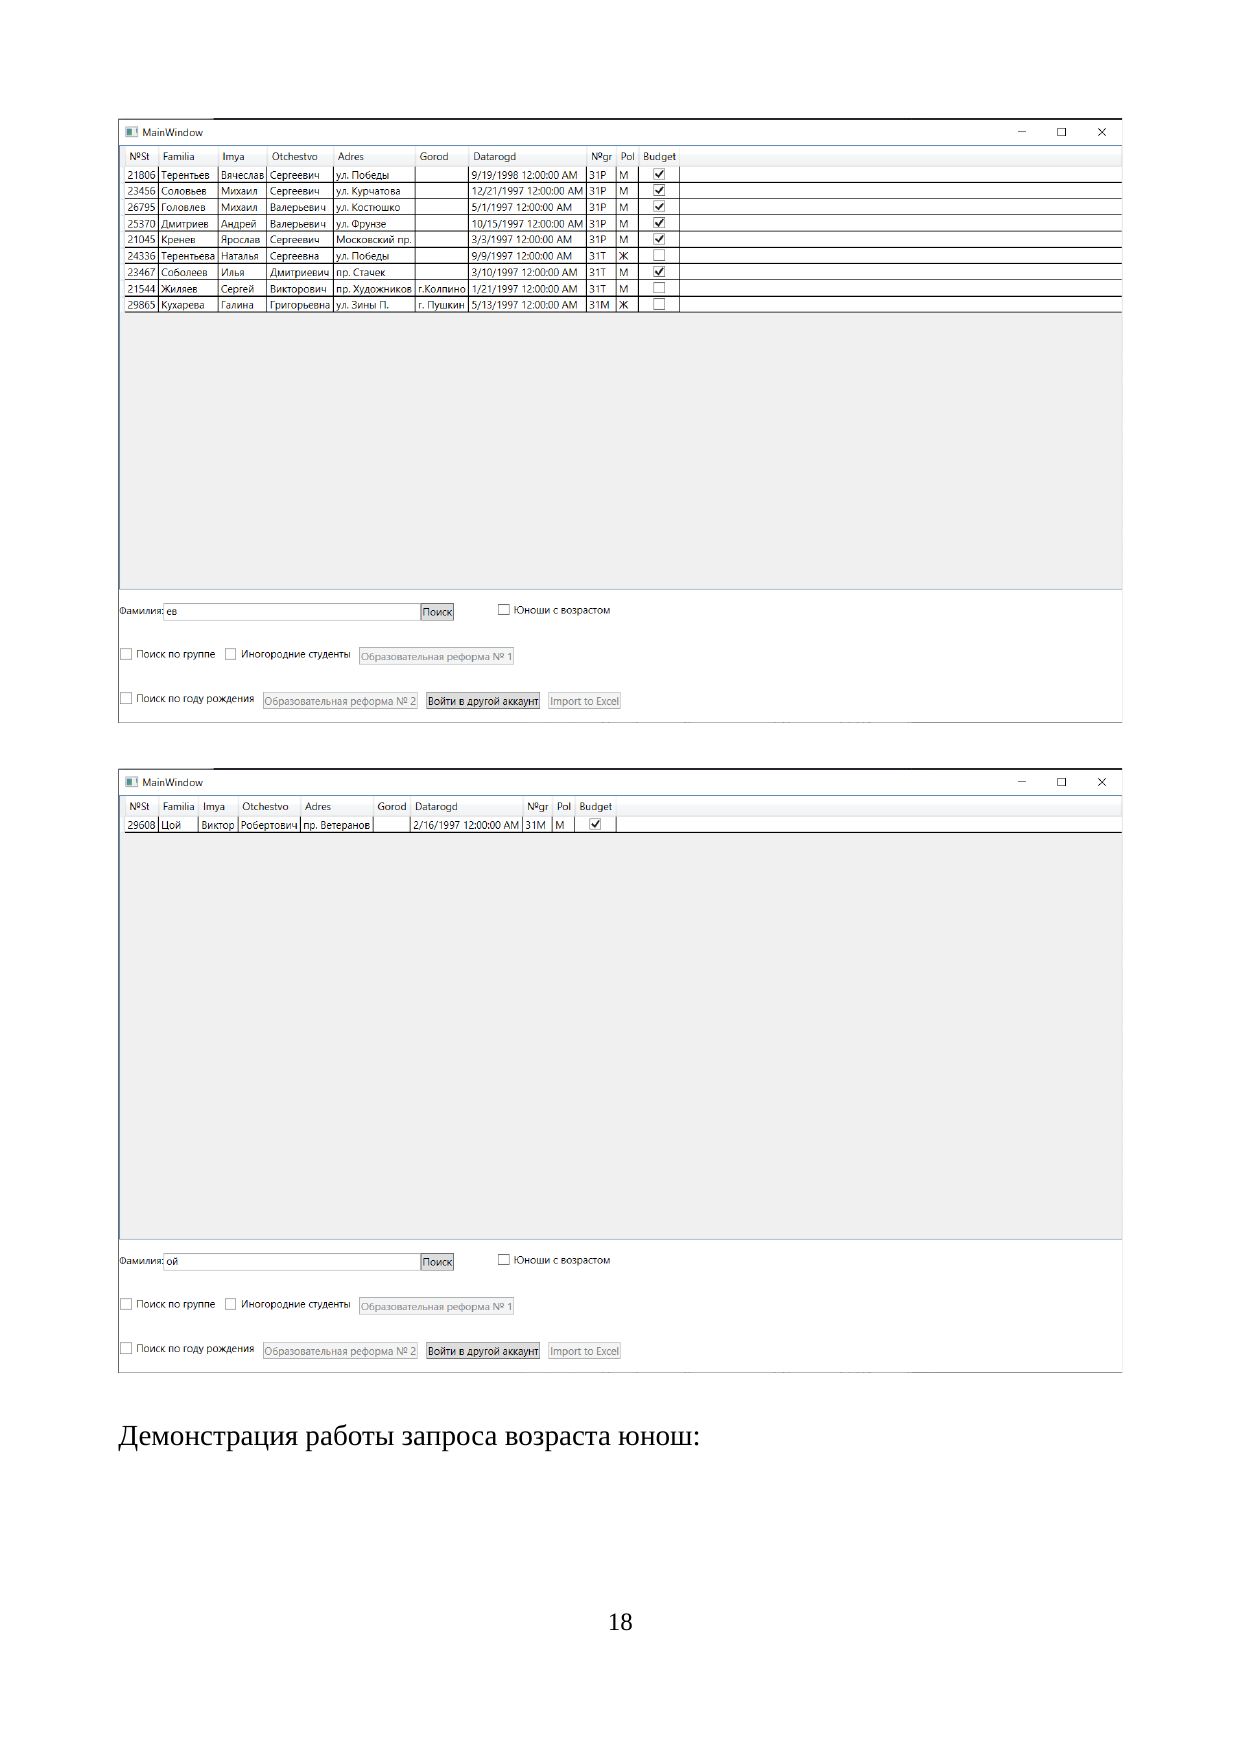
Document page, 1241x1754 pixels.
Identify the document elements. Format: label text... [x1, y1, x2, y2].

text Демонстрация работы запроса возраста юнош: [118, 1418, 1122, 1452]
